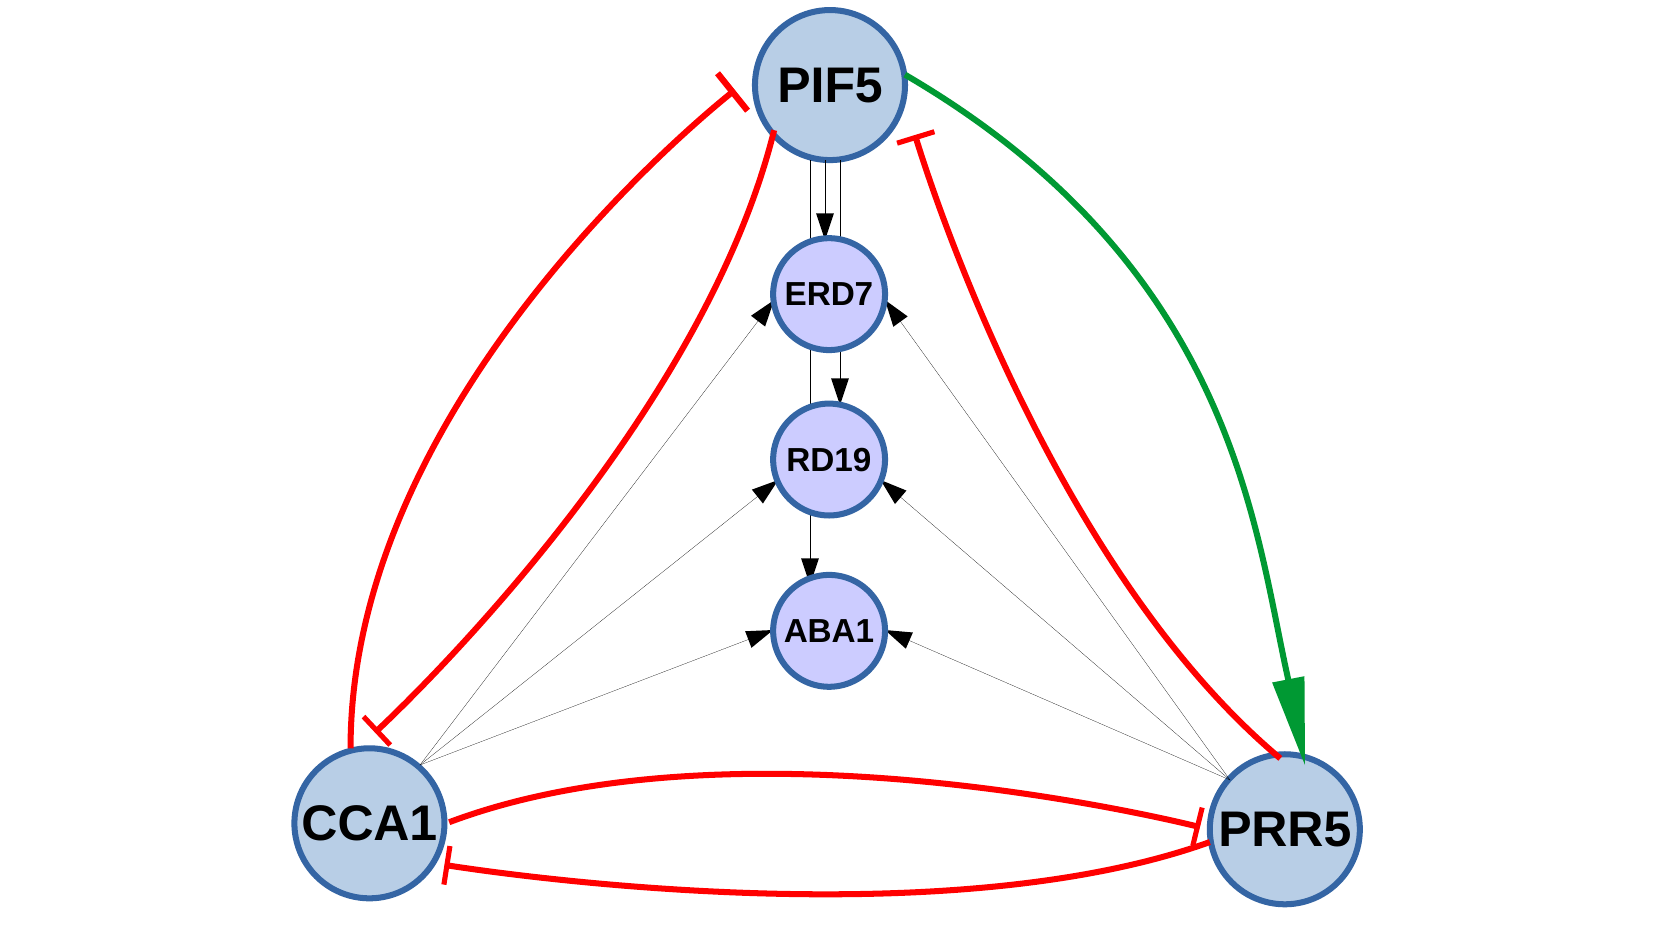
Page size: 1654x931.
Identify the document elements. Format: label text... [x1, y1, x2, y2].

text_box CCA1 [294, 748, 445, 899]
text_box ABA1 [773, 574, 886, 687]
text_box RD19 [773, 403, 886, 516]
text_box ERD7 [773, 238, 886, 351]
text_box PIF5 [754, 10, 906, 161]
text_box PRR5 [1209, 754, 1360, 905]
